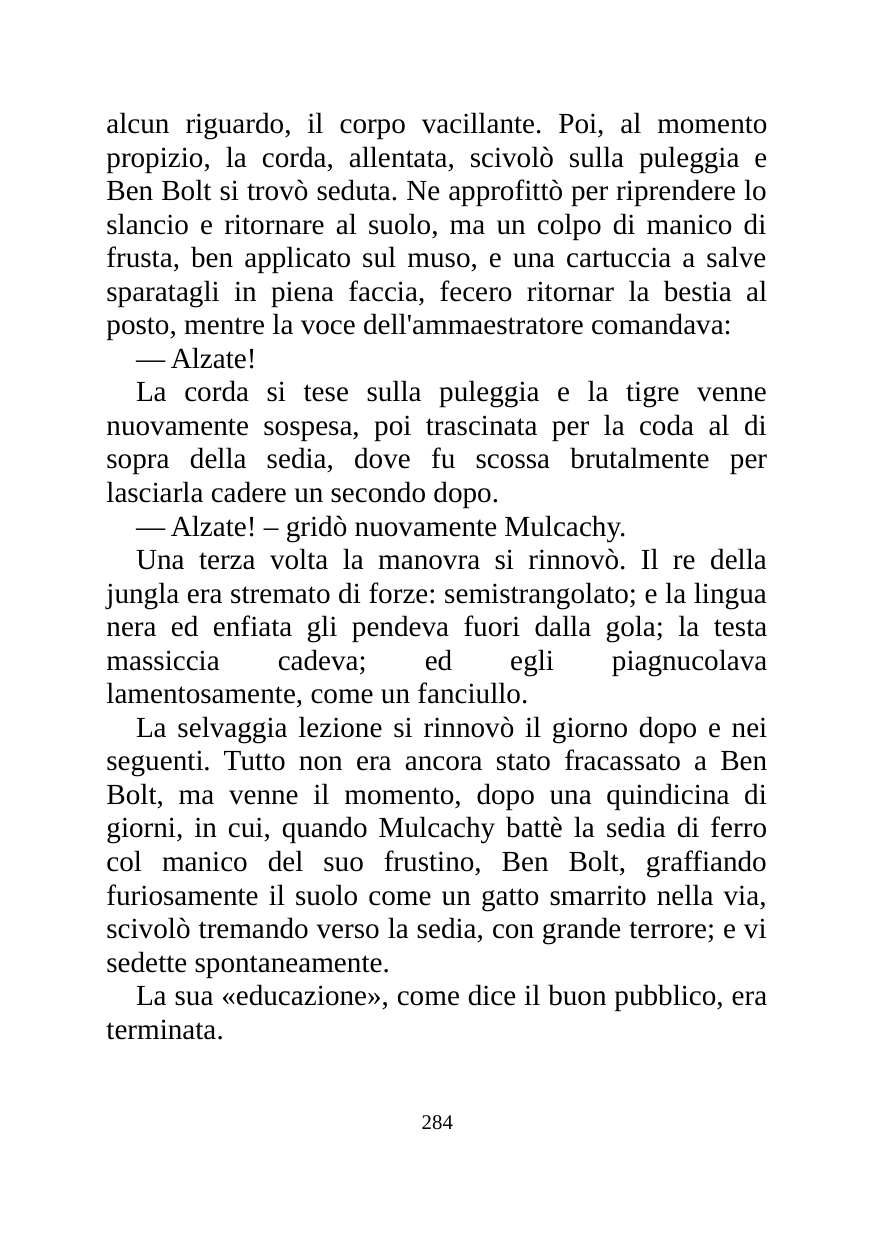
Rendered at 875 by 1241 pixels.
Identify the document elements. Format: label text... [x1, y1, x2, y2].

text — Alzate! – gridò nuovamente Mulcachy. [106, 509, 768, 542]
text Una terza volta la manovra si rinnovò. Il re della jungla era stremato di forze: semistrangolato; e la lingua nera ed enfiata gli pendeva fuori dalla gola; la testa massiccia cadeva; ed egli piagnucolava lamentosamente, come un fanciullo. [106, 542, 768, 710]
text — Alzate! [106, 341, 768, 374]
text alcun riguardo, il corpo vacillante. Poi, al momento propizio, la corda, allentata, scivolò sulla puleggia e Ben Bolt si trovò seduta. Ne approfittò per riprendere lo slancio e ritornare al suolo, ma un colpo di manico di frusta, ben applicato sul muso, e una cartuccia a salve sparatagli in piena faccia, fecero ritornar la bestia al posto, mentre la voce dell'ammaestratore comandava: [106, 106, 768, 341]
text La sua «educazione», come dice il buon pubblico, era terminata. [106, 978, 768, 1045]
text La selvaggia lezione si rinnovò il giorno dopo e nei seguenti. Tutto non era ancora stato fracassato a Ben Bolt, ma venne il momento, dopo una quindicina di giorni, in cui, quando Mulcachy battè la sedia di ferro col manico del suo frustino, Ben Bolt, graffiando furiosamente il suolo come un gatto smarrito nella via, scivolò tremando verso la sedia, con grande terrore; e vi sedette spontaneamente. [106, 710, 768, 978]
text La corda si tese sulla puleggia e la tigre venne nuovamente sospesa, poi trascinata per la coda al di sopra della sedia, dove fu scossa brutalmente per lasciarla cadere un secondo dopo. [106, 374, 768, 509]
